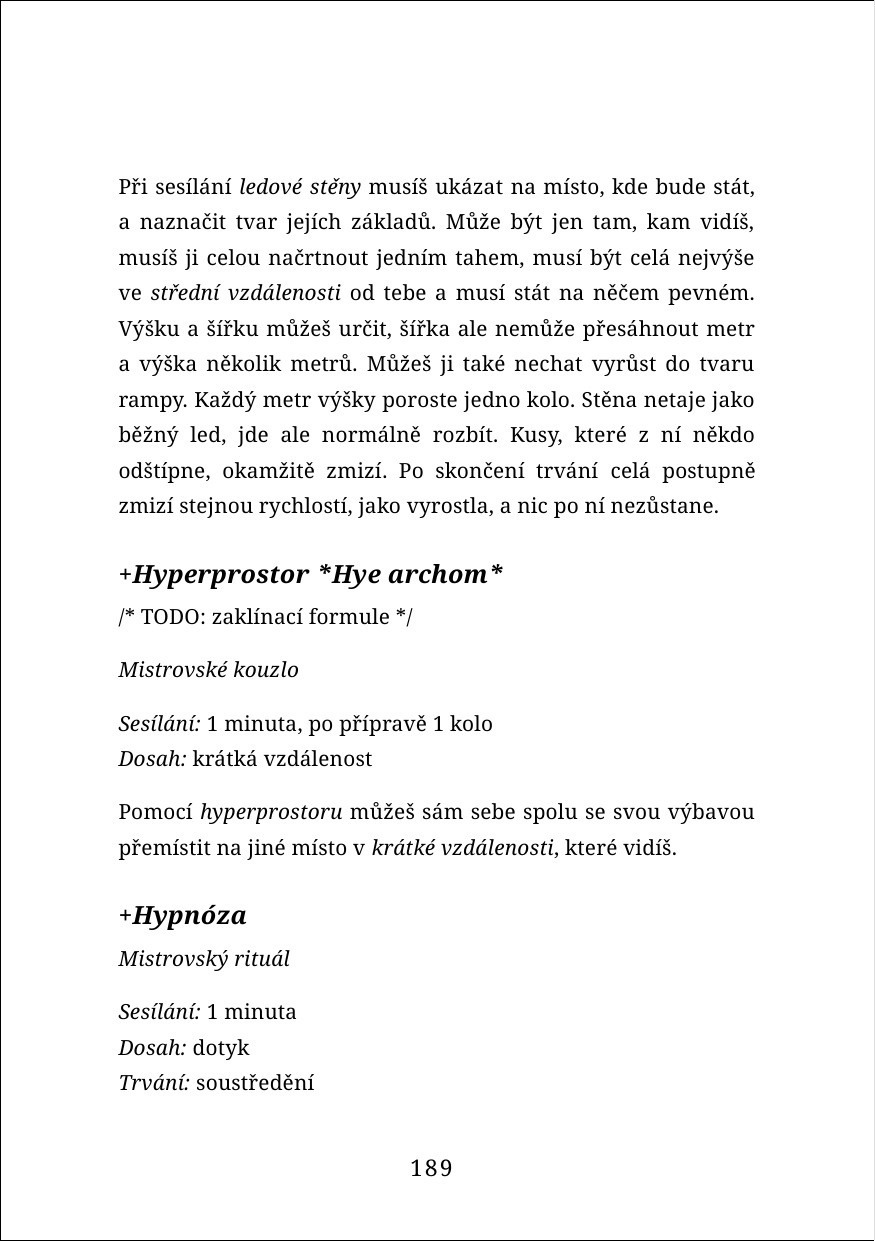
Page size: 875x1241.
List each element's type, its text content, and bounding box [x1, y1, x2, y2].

text Sesílání: 1 minuta Dosah: dotyk Trvání: soustředění [118, 997, 756, 1097]
text Sesílání: 1 minuta, po přípravě 1 kolo Dosah: krátká vzdálenost [118, 709, 756, 773]
subtitle +Hyperprostor *Hye archom* [118, 556, 756, 591]
text Mistrovský rituál [118, 944, 756, 972]
text Mistrovské kouzlo [118, 656, 756, 684]
text /* TODO: zaklínací formule */ [118, 602, 756, 631]
text Při sesílání ledové stěny musíš ukázat na místo, kde bude stát, a naznačit tvar jejích základů. Může být jen tam, kam vidíš, musíš ji celou načrtnout jedním tahem, musí být celá nejvýše ve střední vzdálenosti od tebe a musí stát na něčem pevném. Výšku a šířku můžeš určit, šířka ale nemůže přesáhnout metr a výška několik metrů. Můžeš ji také nechat vyrůst do tvaru rampy. Každý metr výšky poroste jedno kolo. Stěna netaje jako běžný led, jde ale normálně rozbít. Kusy, které z ní někdo odštípne, okamžitě zmizí. Po skončení trvání celá postupně zmizí stejnou rychlostí, jako vyrostla, a nic po ní nezůstane. [118, 172, 756, 520]
text Pomocí hyperprostoru můžeš sám sebe spolu se svou výbavou přemístit na jiné místo v krátké vzdálenosti, které vidíš. [118, 797, 756, 861]
subtitle +Hypnóza [118, 898, 756, 932]
